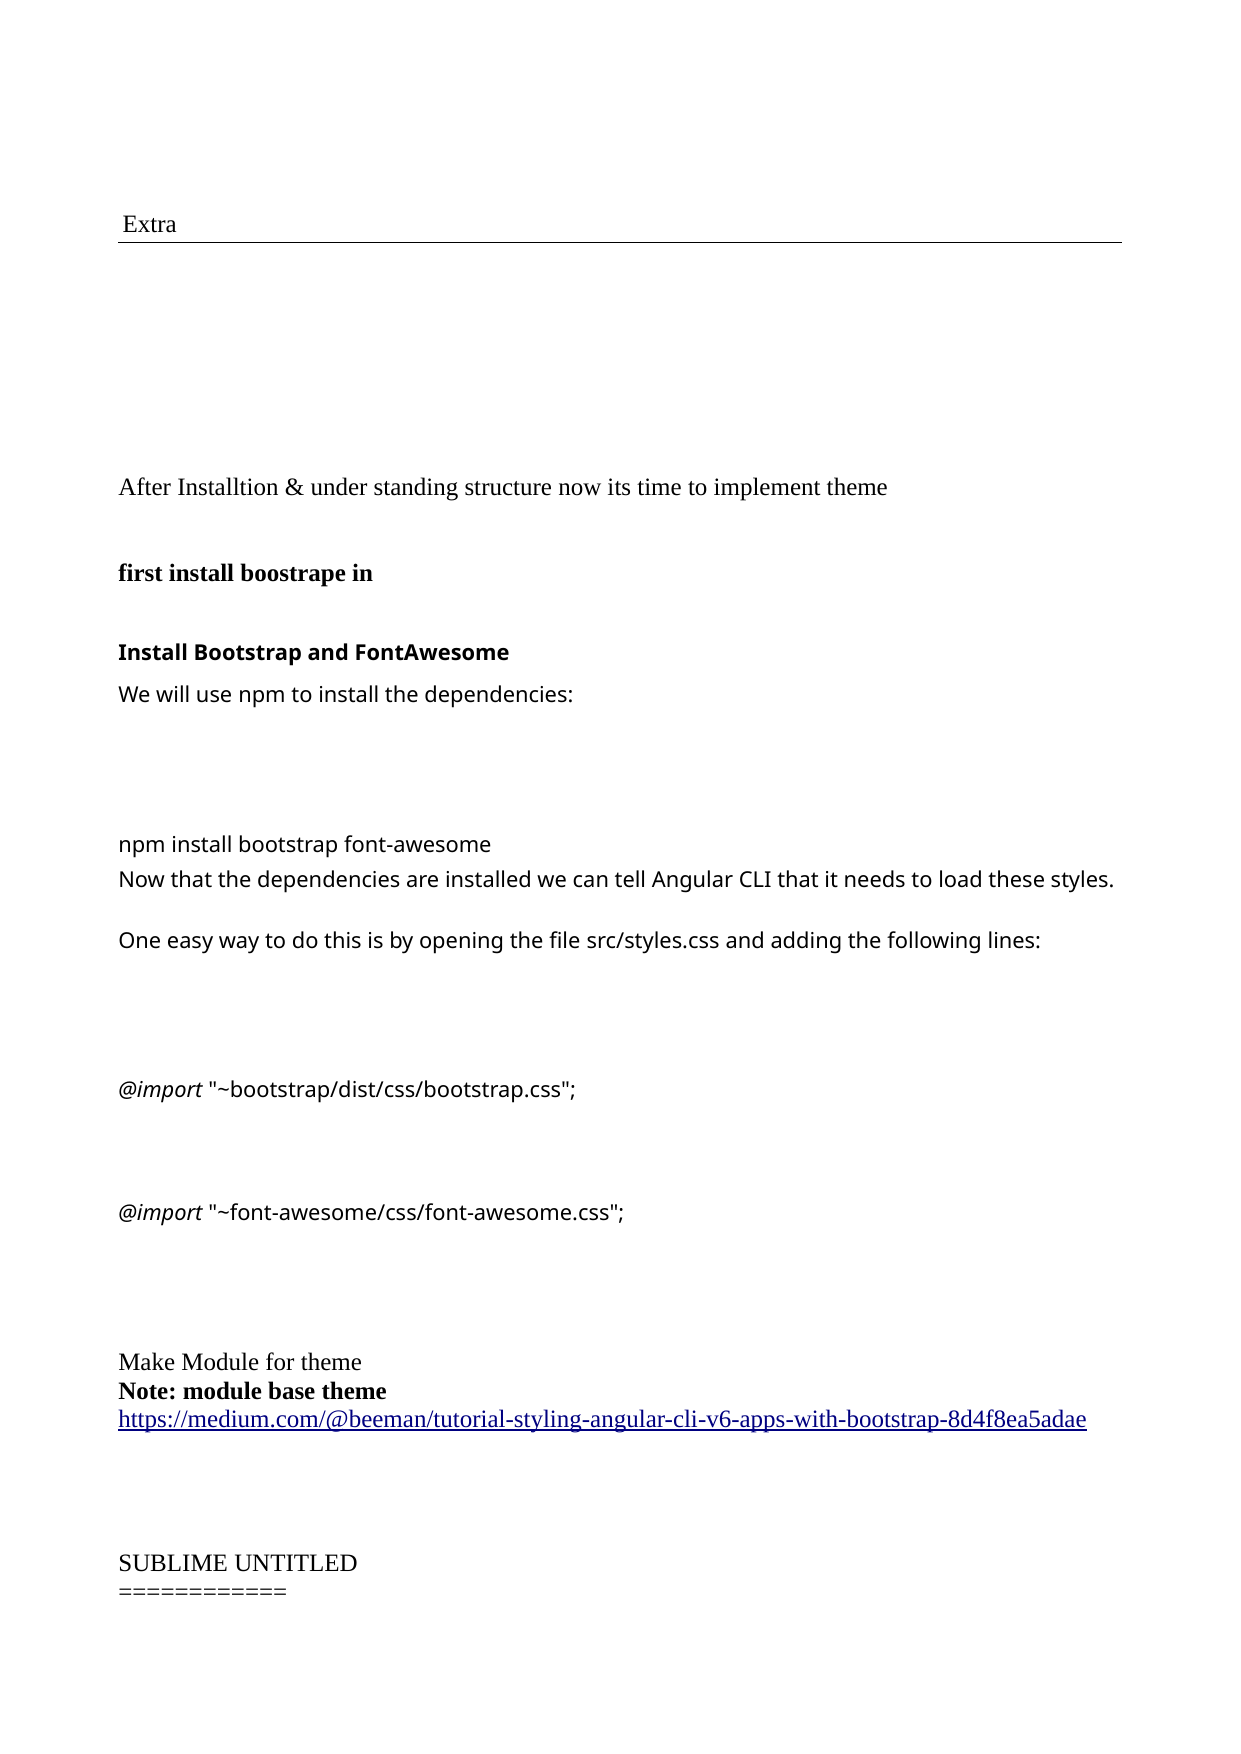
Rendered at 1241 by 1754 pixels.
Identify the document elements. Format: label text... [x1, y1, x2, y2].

text first install boostrape in [118, 558, 1122, 587]
subtitle Install Bootstrap and FontAwesome [118, 637, 1122, 667]
text ============ [118, 1577, 1122, 1606]
text Make Module for theme [118, 1347, 1122, 1376]
text After Installtion & under standing structure now its time to implement theme [118, 472, 1122, 501]
text We will use npm to install the dependencies: [118, 679, 1122, 709]
text Note: module base theme [118, 1376, 1122, 1404]
text Now that the dependencies are installed we can tell Angular CLI that it needs to load these styles. [118, 864, 1122, 893]
text Extra [118, 204, 1122, 242]
text @import "~font-awesome/css/font-awesome.css"; [118, 1197, 1122, 1227]
text npm install bootstrap font-awesome [118, 828, 1122, 858]
text https://medium.com/@beeman/tutorial-styling-angular-cli-v6-apps-with-bootstrap-8d4f8ea5adae [118, 1404, 1122, 1433]
text SUBLIME UNTITLED [118, 1548, 1122, 1577]
text One easy way to do this is by opening the file src/styles.css and adding the following lines: [118, 925, 1122, 955]
text @import "~bootstrap/dist/css/bootstrap.css"; [118, 1074, 1122, 1104]
